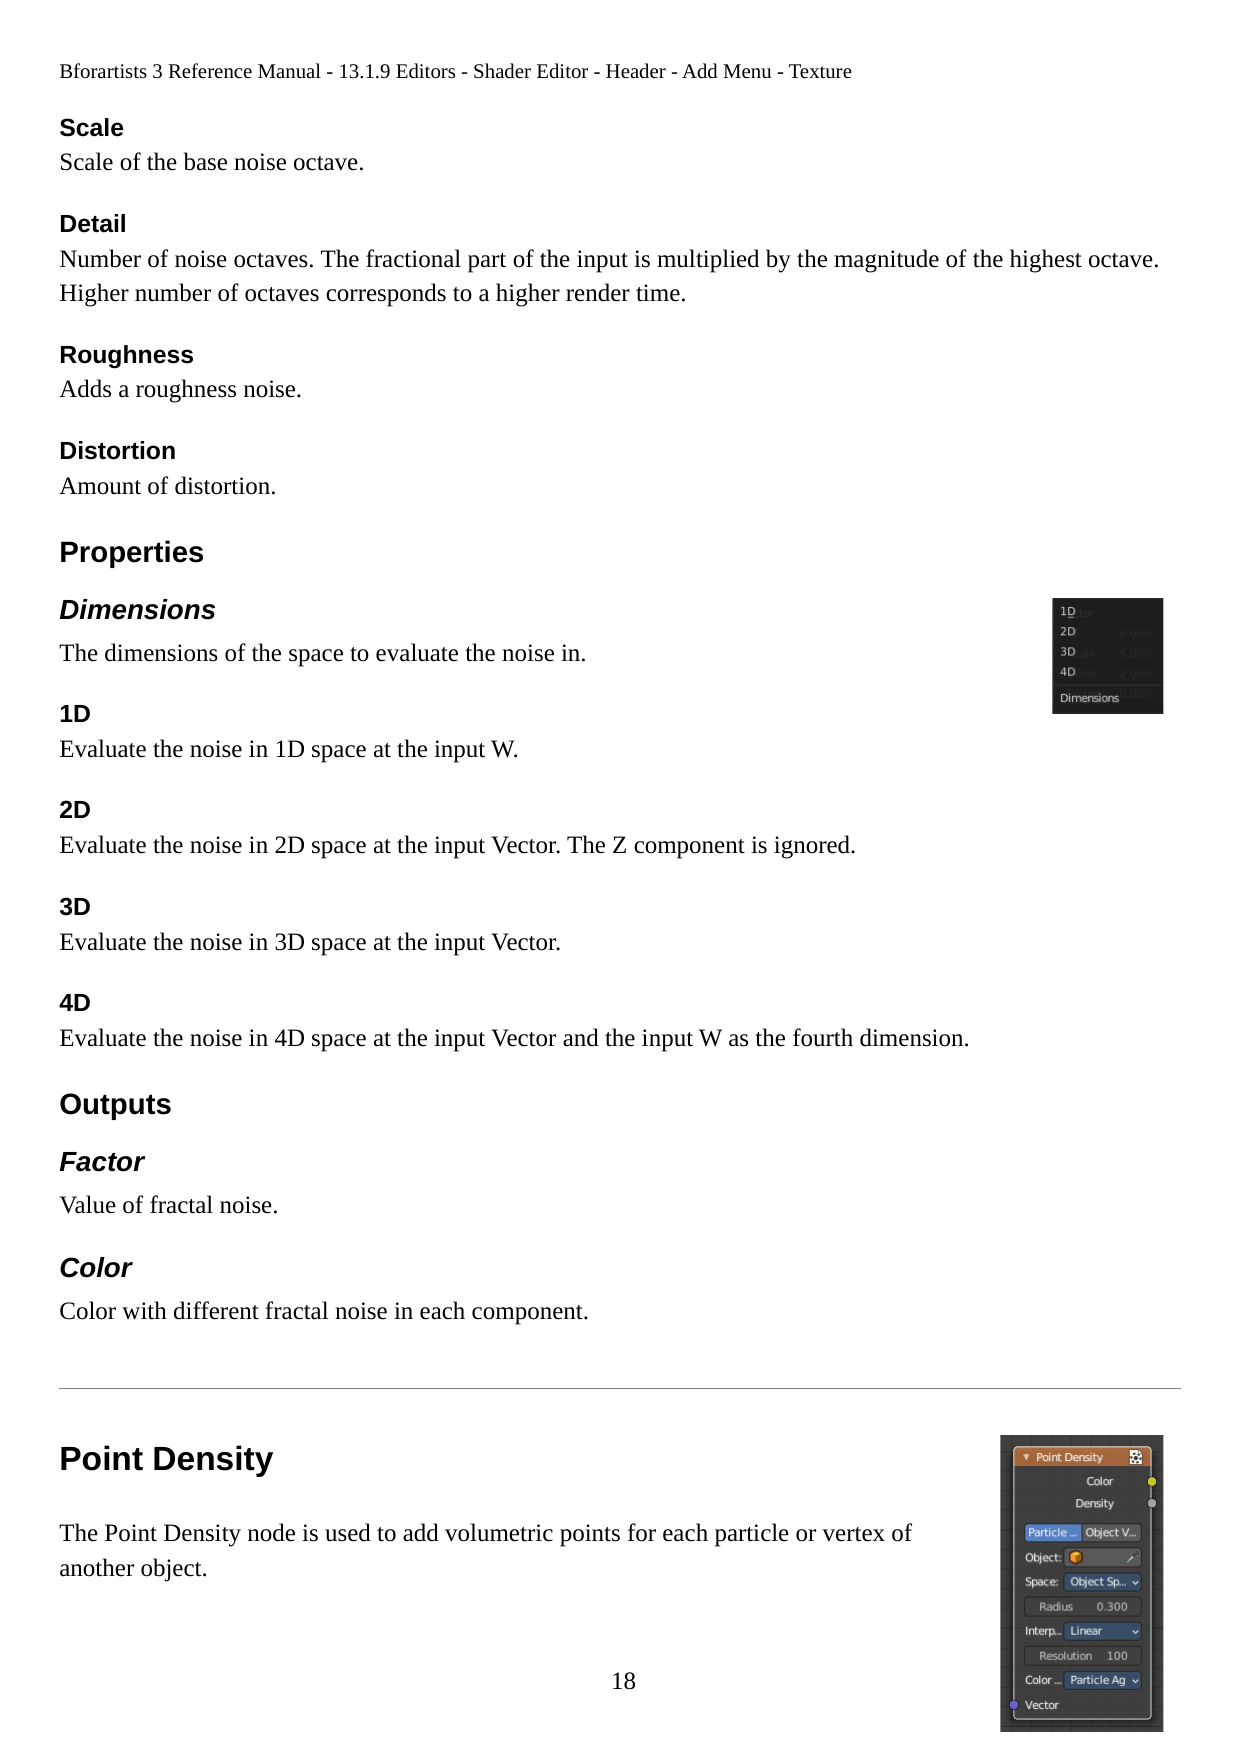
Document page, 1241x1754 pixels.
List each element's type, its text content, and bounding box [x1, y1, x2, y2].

subtitle 2D [59, 796, 1181, 824]
picture [1000, 1435, 1164, 1732]
text Adds a roughness noise. [59, 374, 1181, 403]
subtitle Distortion [59, 436, 1181, 465]
picture [1052, 598, 1164, 714]
subtitle Color [59, 1251, 1181, 1283]
text Color with different fractal noise in each component. [59, 1296, 1181, 1324]
text The dimensions of the space to evaluate the noise in. [59, 638, 1052, 666]
subtitle Factor [59, 1146, 1181, 1177]
subtitle [1164, 1439, 1181, 1477]
text Amount of distortion. [59, 471, 1181, 500]
subtitle Outputs [59, 1087, 1181, 1121]
text Evaluate the noise in 4D space at the input Vector and the input W as the fourth dimension. [59, 1023, 1181, 1052]
subtitle 3D [59, 892, 1181, 921]
text The Point Density node is used to add volumetric points for each particle or vertex of another object. [59, 1518, 1000, 1582]
text Evaluate the noise in 2D space at the input Vector. The Z component is ignored. [59, 830, 1181, 859]
subtitle 4D [59, 988, 1181, 1017]
text Number of noise octaves. The fractional part of the input is multiplied by the magnitude of the highest octave. Higher number of octaves corresponds to a higher render time. [59, 244, 1181, 307]
subtitle 1D [59, 699, 1181, 728]
subtitle Point Density [59, 1439, 1000, 1477]
subtitle Properties [59, 534, 1181, 568]
subtitle Roughness [59, 340, 1181, 368]
subtitle Dimensions [59, 593, 1181, 625]
text Evaluate the noise in 1D space at the input W. [59, 734, 1181, 763]
subtitle Detail [59, 209, 1181, 237]
text Evaluate the noise in 3D space at the input Vector. [59, 927, 1181, 956]
text Value of fractal noise. [59, 1190, 1181, 1219]
subtitle Scale [59, 113, 1181, 141]
text Scale of the base noise octave. [59, 147, 1181, 176]
